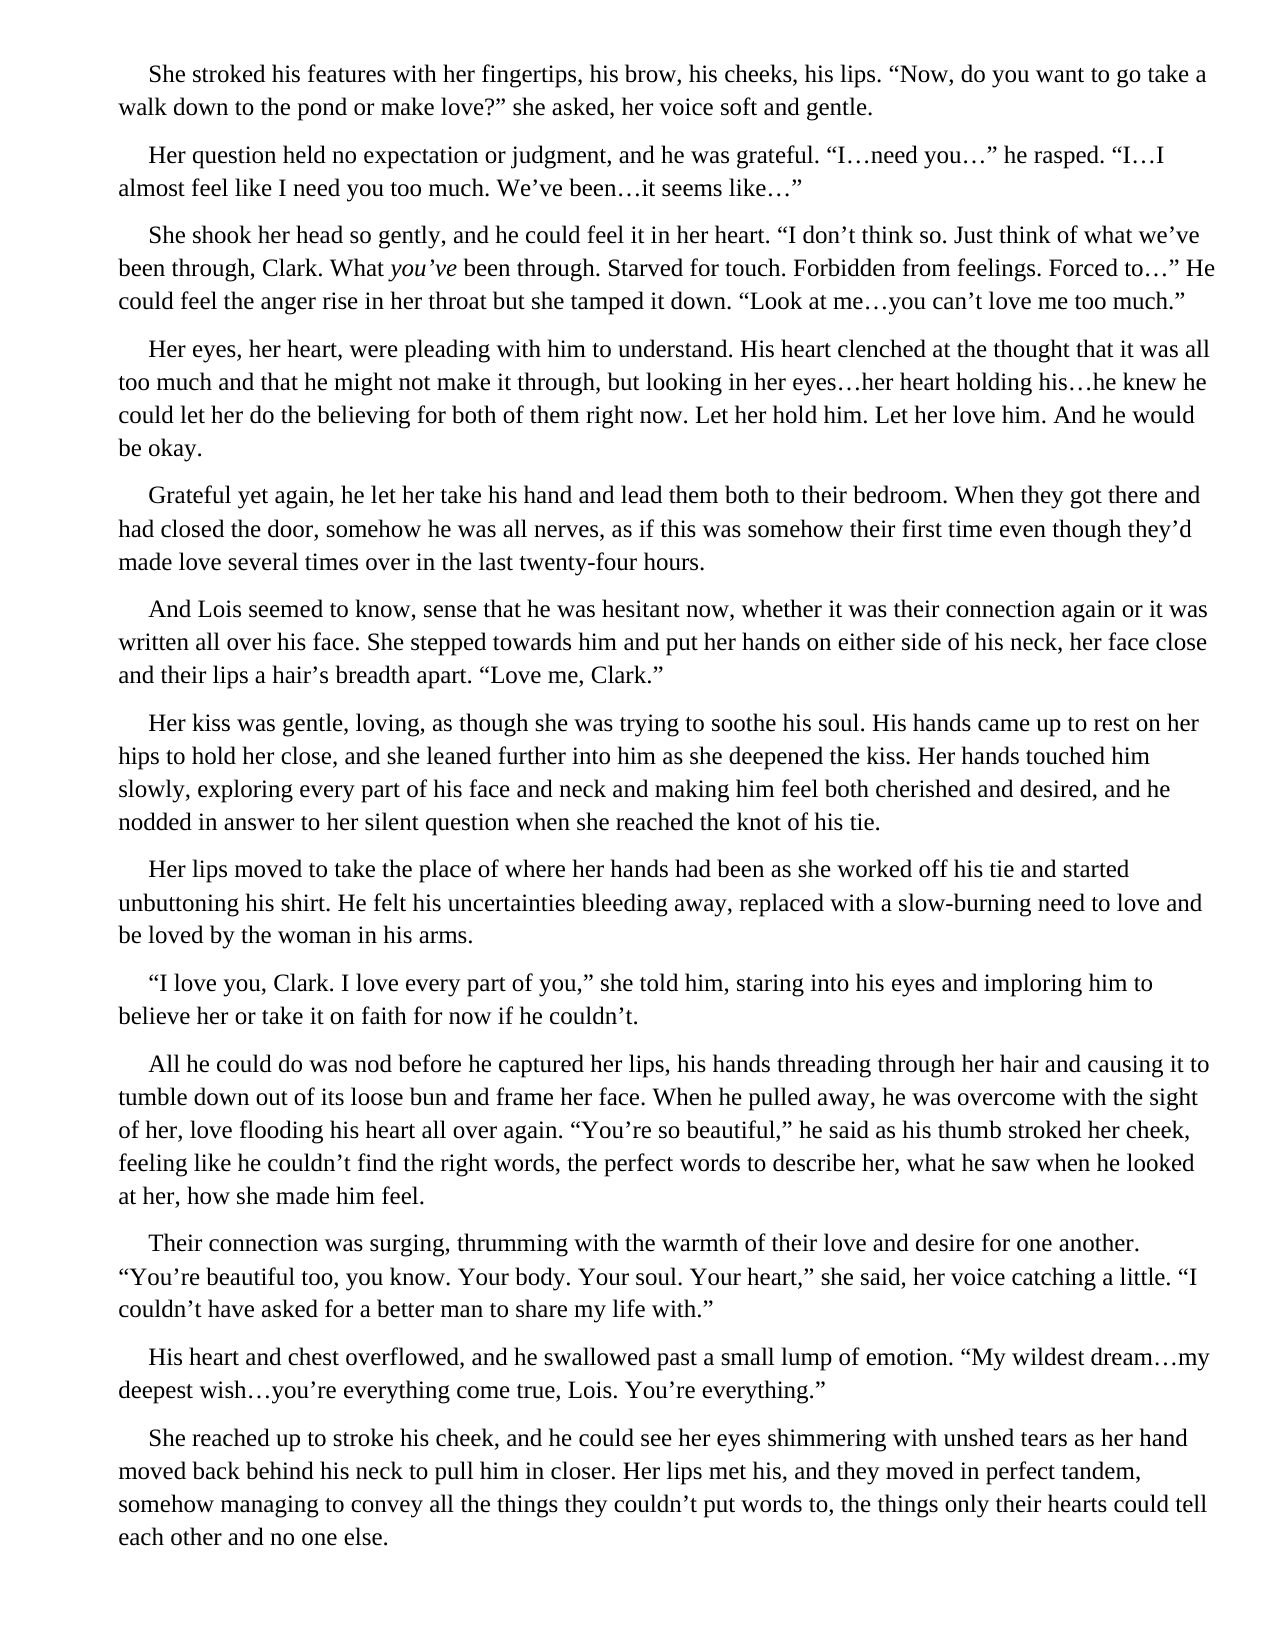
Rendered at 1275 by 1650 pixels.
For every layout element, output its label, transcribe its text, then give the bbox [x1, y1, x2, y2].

text Her lips moved to take the place of where her hands had been as she worked off his tie and started unbuttoning his shirt. He felt his uncertainties bleeding away, replaced with a slow-burning need to love and be loved by the woman in his arms. [118, 854, 1216, 949]
text She reached up to stroke his cheek, and he could see her eyes shimmering with unshed tears as her hand moved back behind his neck to pull him in closer. Her lips met his, and they moved in perfect tandem, somehow managing to convey all the things they couldn’t put words to, the things only their hearts could tell each other and no one else. [118, 1423, 1216, 1551]
text Her kiss was gentle, loving, as though she was trying to soothe his soul. His hands came up to rest on her hips to hold her close, and she leaned further into him as she deepened the kiss. Her hands touched him slowly, exploring every part of his face and neck and making him feel both cherished and desired, and he nodded in answer to her silent question when she reached the knot of his tie. [118, 708, 1216, 836]
text All he could do was nod before he captured her lips, his hands threading through her hair and causing it to tumble down out of its loose bun and frame her face. When he pulled away, he was overcome with the sight of her, love flooding his heart all over again. “You’re so beautiful,” he said as his thumb stroked her cheek, feeling like he couldn’t find the right words, the perfect words to describe her, what he saw when he looked at her, how she made him feel. [118, 1049, 1216, 1210]
text His heart and chest overflowed, and he swallowed past a small lump of emotion. “My wildest dream…my deepest wish…you’re everything come true, Lois. You’re everything.” [118, 1342, 1216, 1404]
text Their connection was surging, thrumming with the warmth of their love and desire for one another. “You’re beautiful too, you know. Your body. Your soul. Your heart,” she said, her voice catching a little. “I couldn’t have asked for a better man to share my life with.” [118, 1228, 1216, 1323]
text Her eyes, her heart, were pleading with him to understand. His heart clenched at the thought that it was all too much and that he might not make it through, but looking in her eyes…her heart holding his…he knew he could let her do the believing for both of them right now. Let her hold him. Let her love him. And he would be okay. [118, 334, 1216, 462]
text And Lois seemed to know, sense that he was hesitant now, whether it was their connection again or it was written all over his face. She stepped towards him and put her hands on either side of his neck, her face close and their lips a hair’s breadth apart. “Love me, Clark.” [118, 594, 1216, 689]
text “I love you, Clark. I love every part of you,” she told him, staring into his eyes and imploring him to believe her or take it on faith for now if he couldn’t. [118, 968, 1216, 1030]
text Grateful yet again, he let her take his hand and lead them both to their bedroom. When they got there and had closed the door, somehow he was all nerves, as if this was somehow their first time even though they’d made love several times over in the last twenty-four hours. [118, 481, 1216, 575]
text She stroked his features with her fingertips, his brow, his cheeks, his lips. “Now, do you want to go take a walk down to the pond or make love?” she asked, her voice soft and gentle. [118, 59, 1216, 121]
text She shook her head so gently, and he could feel it in her heart. “I don’t think so. Just think of what we’ve been through, Clark. What you’ve been through. Starved for touch. Forbidden from feelings. Forced to…” He could feel the anger rise in her throat but she tamped it down. “Look at me…you can’t love me too much.” [118, 220, 1216, 315]
text Her question held no expectation or judgment, and he was grateful. “I…need you…” he rasped. “I…I almost feel like I need you too much. We’ve been…it seems like…” [118, 140, 1216, 201]
